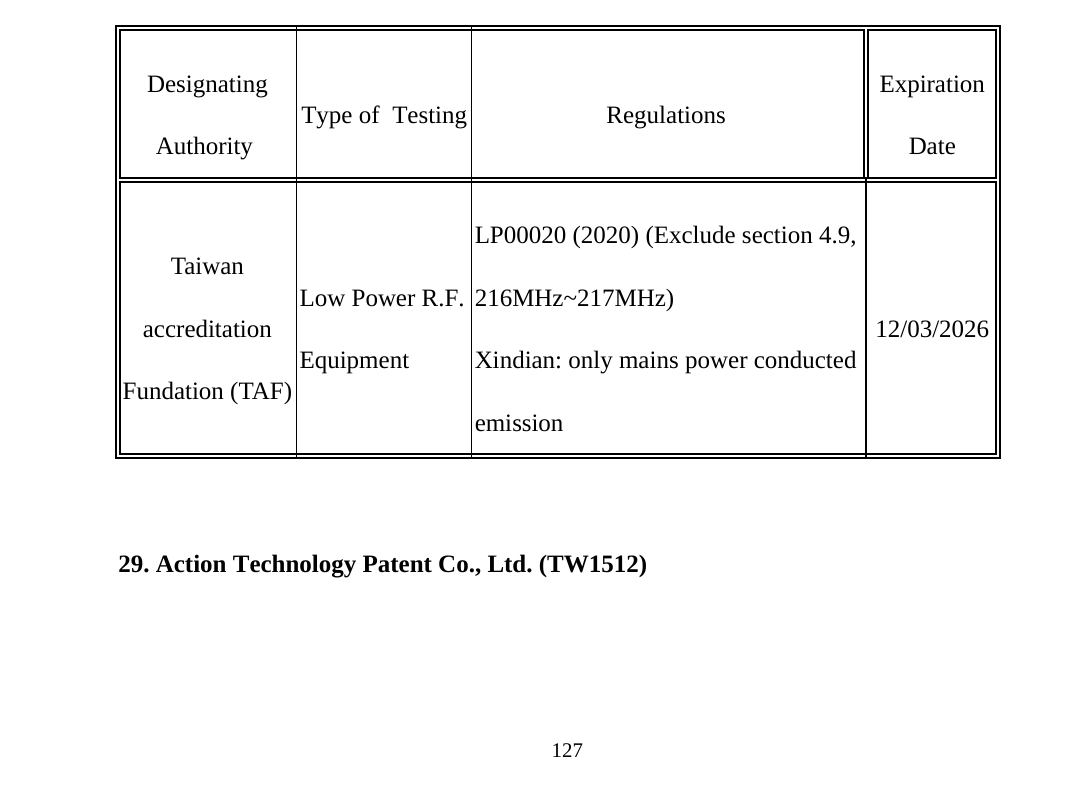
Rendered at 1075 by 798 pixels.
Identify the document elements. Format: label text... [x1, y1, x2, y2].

table_header Expiration Date [869, 31, 995, 177]
text 29. Action Technology Patent Co., Ltd. (TW1512) [118, 521, 1016, 584]
table_cell Low Power R.F. Equipment [297, 183, 471, 453]
table_cell Taiwan accreditation Fundation (TAF) [121, 183, 296, 453]
table_header Designating Authority [121, 31, 296, 177]
table_header Regulations [472, 31, 863, 177]
table_header Type of Testing [297, 31, 471, 177]
table_cell LP00020 (2020) (Exclude section 4.9, 216MHz~217MHz) Xindian: only mains power conducted emission [472, 183, 865, 453]
table_cell 12/03/2026 [867, 183, 995, 453]
